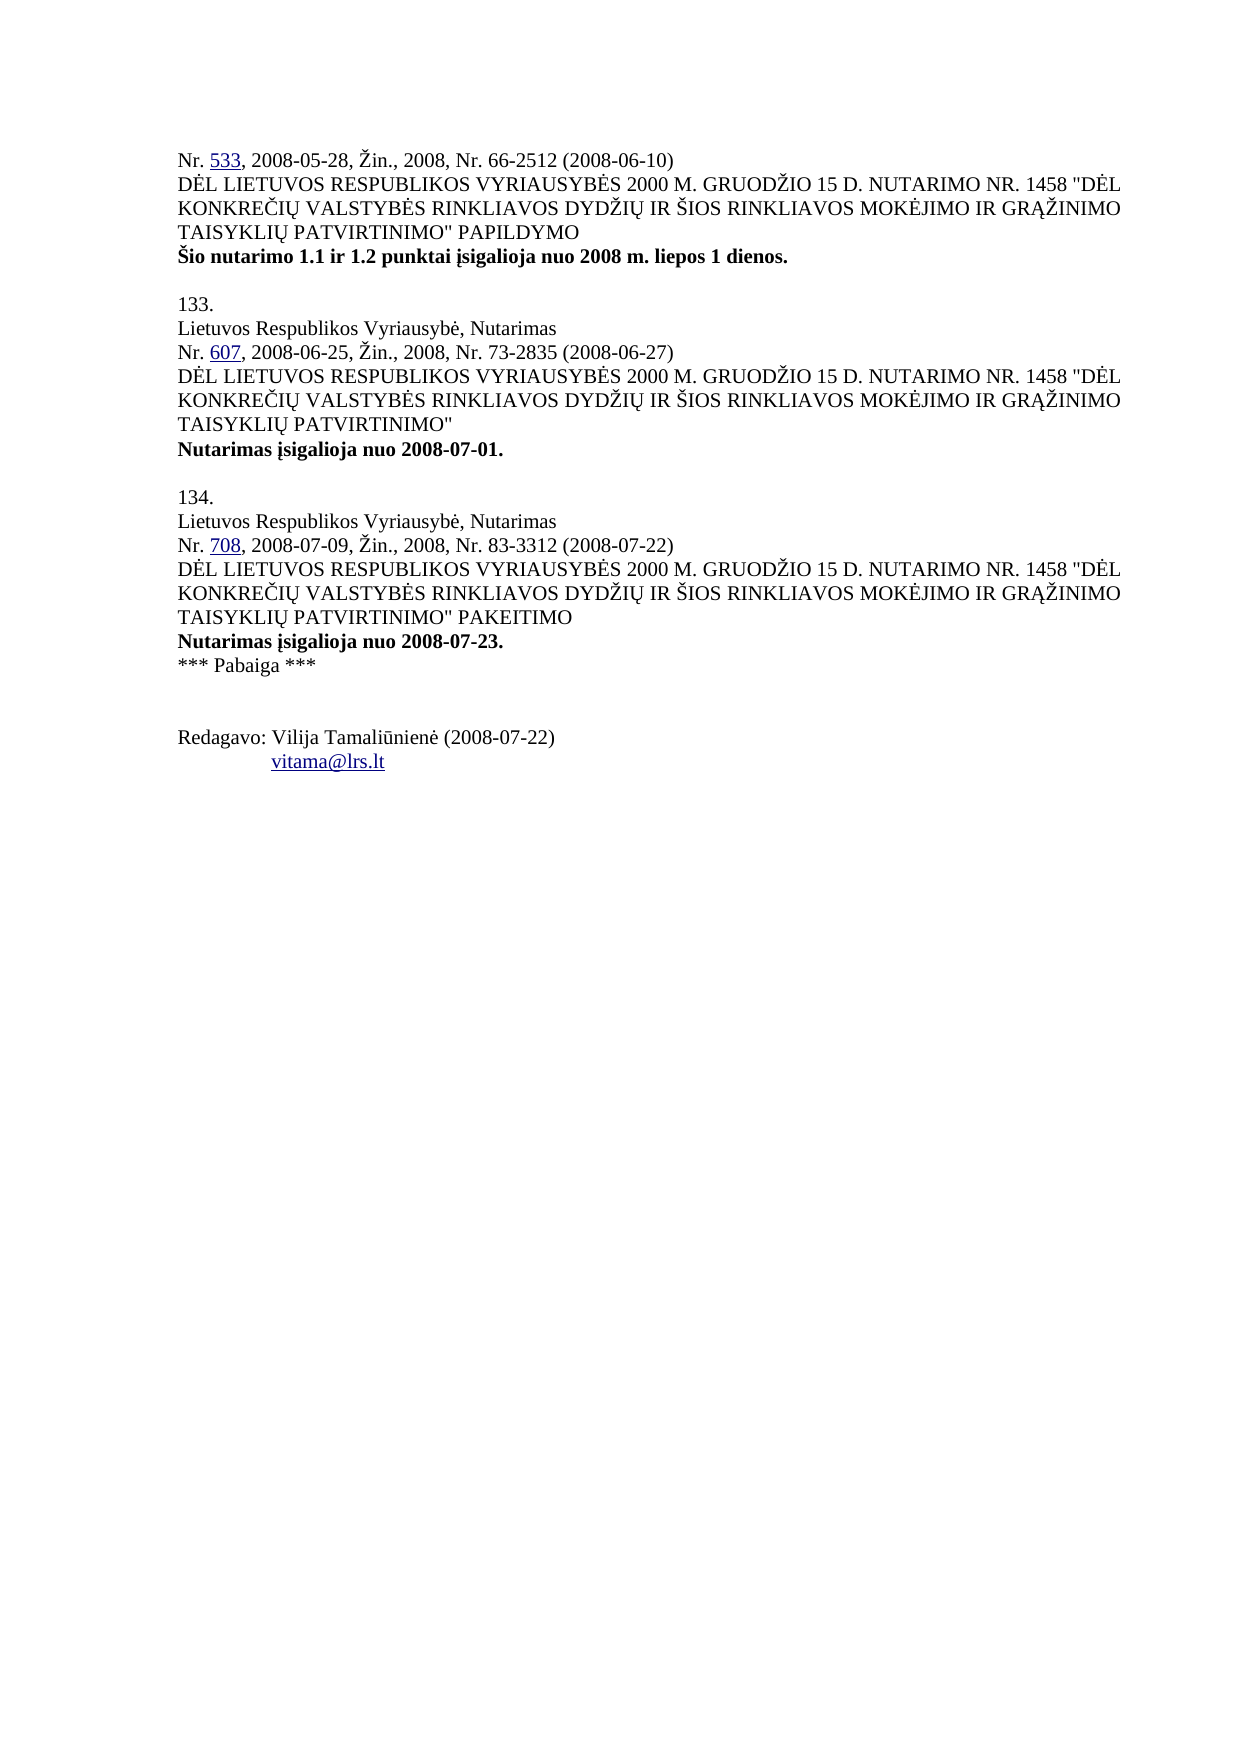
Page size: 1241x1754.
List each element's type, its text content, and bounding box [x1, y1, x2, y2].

text Šio nutarimo 1.1 ir 1.2 punktai įsigalioja nuo 2008 m. liepos 1 dienos. [177, 244, 1122, 268]
text Nutarimas įsigalioja nuo 2008-07-23. [177, 629, 1122, 653]
text Lietuvos Respublikos Vyriausybė, Nutarimas [177, 509, 1122, 533]
text 134. [177, 484, 1122, 509]
text Lietuvos Respublikos Vyriausybė, Nutarimas [177, 316, 1122, 340]
text vitama@lrs.lt [177, 749, 1122, 773]
text Nr. 708, 2008-07-09, Žin., 2008, Nr. 83-3312 (2008-07-22) [177, 533, 1122, 557]
text Nr. 533, 2008-05-28, Žin., 2008, Nr. 66-2512 (2008-06-10) [177, 148, 1122, 172]
text *** Pabaiga *** [177, 653, 1122, 677]
text DĖL LIETUVOS RESPUBLIKOS VYRIAUSYBĖS 2000 M. GRUODŽIO 15 D. NUTARIMO NR. 1458 "DĖL KONKREČIŲ VALSTYBĖS RINKLIAVOS DYDŽIŲ IR ŠIOS RINKLIAVOS MOKĖJIMO IR GRĄŽINIMO TAISYKLIŲ PATVIRTINIMO" [177, 364, 1122, 436]
text Redagavo: Vilija Tamaliūnienė (2008-07-22) [177, 725, 1122, 749]
text DĖL LIETUVOS RESPUBLIKOS VYRIAUSYBĖS 2000 M. GRUODŽIO 15 D. NUTARIMO NR. 1458 "DĖL KONKREČIŲ VALSTYBĖS RINKLIAVOS DYDŽIŲ IR ŠIOS RINKLIAVOS MOKĖJIMO IR GRĄŽINIMO TAISYKLIŲ PATVIRTINIMO" PAKEITIMO [177, 557, 1122, 629]
text Nr. 607, 2008-06-25, Žin., 2008, Nr. 73-2835 (2008-06-27) [177, 340, 1122, 364]
text DĖL LIETUVOS RESPUBLIKOS VYRIAUSYBĖS 2000 M. GRUODŽIO 15 D. NUTARIMO NR. 1458 "DĖL KONKREČIŲ VALSTYBĖS RINKLIAVOS DYDŽIŲ IR ŠIOS RINKLIAVOS MOKĖJIMO IR GRĄŽINIMO TAISYKLIŲ PATVIRTINIMO" PAPILDYMO [177, 172, 1122, 244]
text 133. [177, 292, 1122, 316]
text Nutarimas įsigalioja nuo 2008-07-01. [177, 436, 1122, 461]
